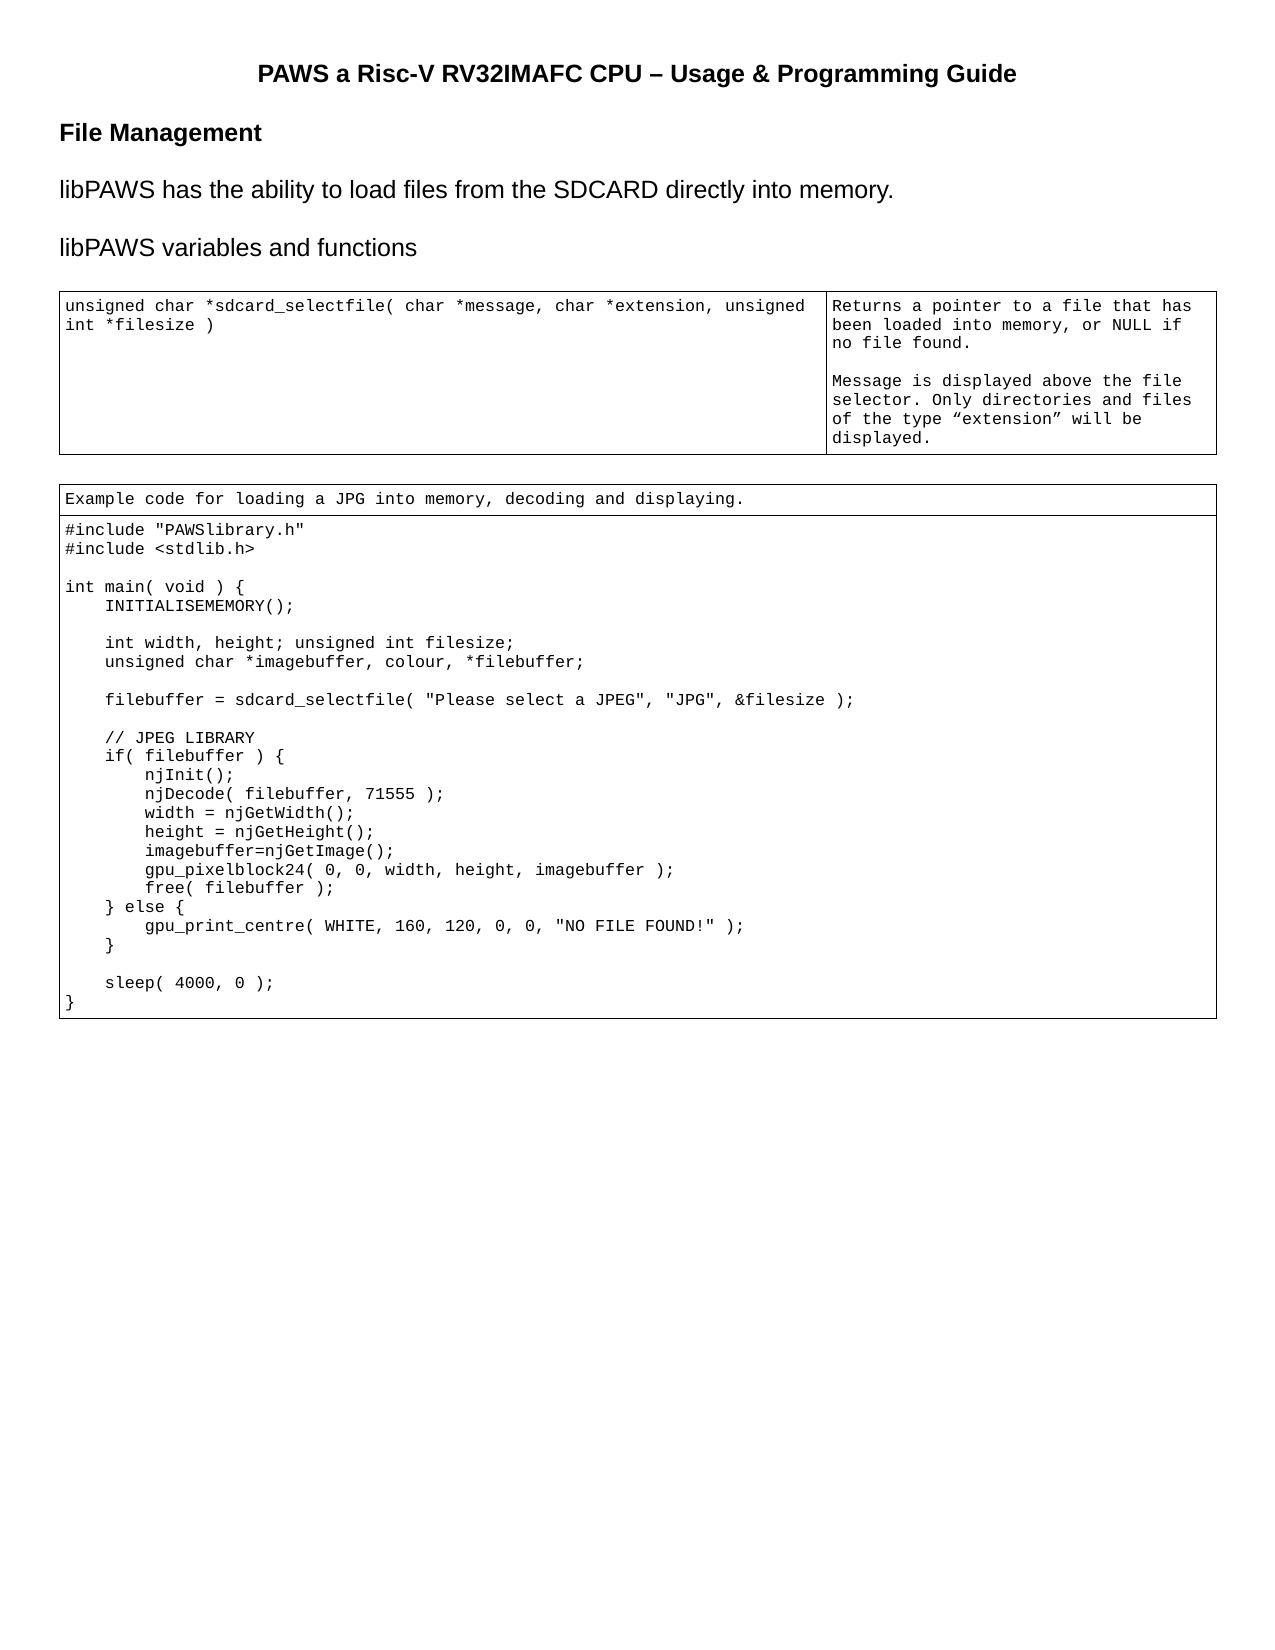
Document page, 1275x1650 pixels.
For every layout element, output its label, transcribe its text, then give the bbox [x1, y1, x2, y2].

text libPAWS has the ability to load files from the SDCARD directly into memory. [59, 176, 1216, 204]
table_cell #include "PAWSlibrary.h" #include <stdlib.h> int main( void ) { INITIALISEMEMORY(); int width, height; unsigned int filesize; unsigned char *imagebuffer, colour, *filebuffer; filebuffer = sdcard_selectfile( "Please select a JPEG", "JPG", &filesize ); // JPEG LIBRARY if( filebuffer ) { njInit(); njDecode( filebuffer, 71555 ); width = njGetWidth(); height = njGetHeight(); imagebuffer=njGetImage(); gpu_pixelblock24( 0, 0, width, height, imagebuffer ); free( filebuffer ); } else { gpu_print_centre( WHITE, 160, 120, 0, 0, "NO FILE FOUND!" ); } sleep( 4000, 0 ); } [60, 516, 1216, 1018]
table_header Example code for loading a JPG into memory, decoding and displaying. [60, 485, 1216, 515]
table_header Returns a pointer to a file that has been loaded into memory, or NULL if no file found. Message is displayed above the file selector. Only directories and files of the type “extension” will be displayed. [827, 292, 1216, 454]
table_header unsigned char *sdcard_selectfile( char *message, char *extension, unsigned int *filesize ) [60, 292, 826, 454]
text File Management [59, 118, 1216, 147]
text libPAWS variables and functions [59, 233, 1216, 262]
